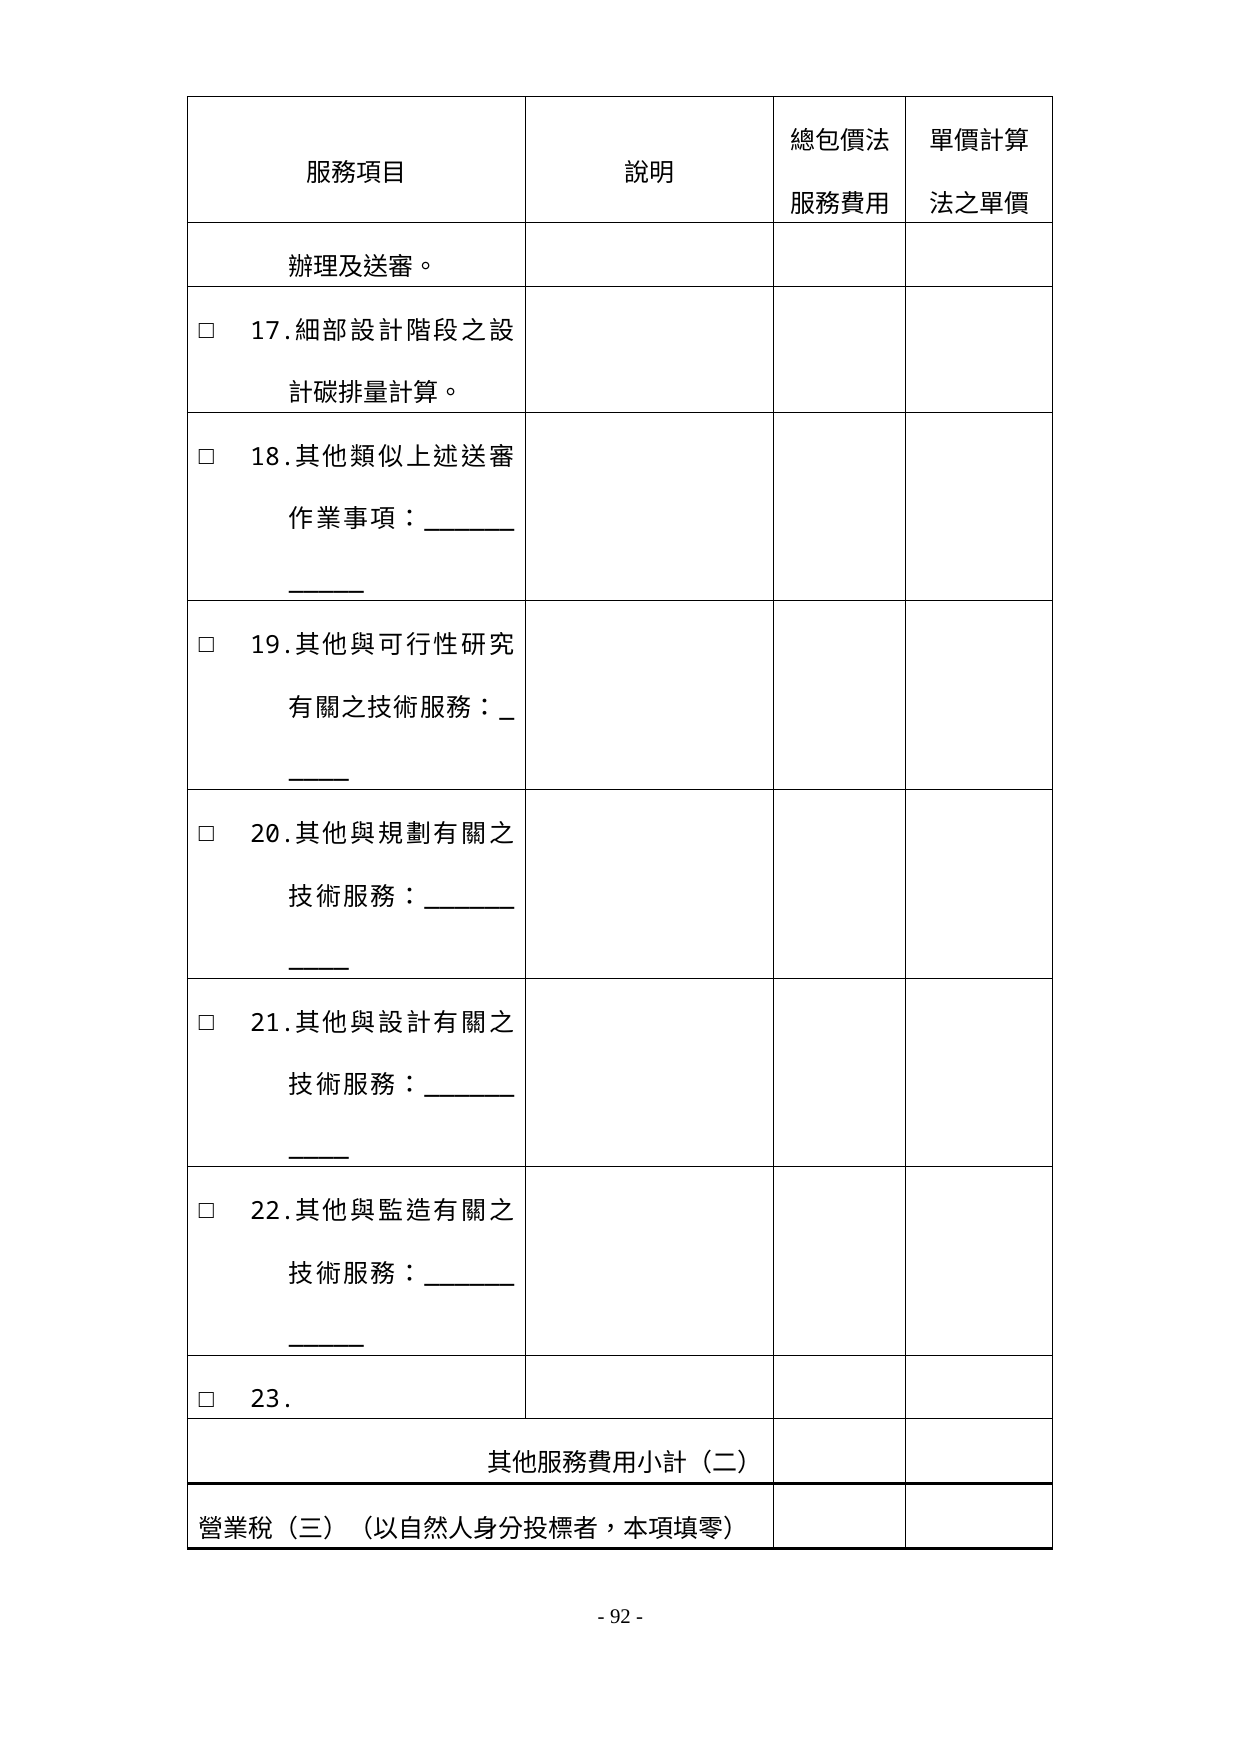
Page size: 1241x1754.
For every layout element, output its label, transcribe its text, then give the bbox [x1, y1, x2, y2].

table_cell [774, 979, 905, 1166]
table_cell [906, 979, 1052, 1166]
table_cell [906, 790, 1052, 977]
table_cell [526, 790, 773, 977]
table_cell [906, 413, 1052, 600]
table_cell [239, 1356, 525, 1418]
table_cell 其他類似上述送審作業事項：___________ [239, 413, 525, 600]
table_cell [774, 413, 905, 600]
table_cell [906, 1167, 1052, 1354]
table_cell [526, 601, 773, 789]
table_cell [774, 1419, 905, 1482]
table_cell 營業稅（三）（以自然人身分投標者，本項填零） [188, 1485, 773, 1547]
table_cell [906, 223, 1052, 286]
table_cell [774, 1356, 905, 1418]
table_cell [906, 1419, 1052, 1482]
table_cell [906, 287, 1052, 412]
table_cell [526, 223, 773, 286]
table_cell [526, 979, 773, 1166]
table_cell [526, 1356, 773, 1418]
table_cell 其他與規劃有關之技術服務：__________ [239, 790, 525, 977]
table_header 說明 [526, 97, 773, 222]
table_header 服務項目 [188, 97, 525, 222]
table_cell □ [188, 601, 239, 789]
table_cell □ [188, 1167, 239, 1354]
table_cell 其他與設計有關之技術服務：__________ [239, 979, 525, 1166]
table_header 單價計算法之單價 [906, 97, 1052, 222]
table_cell 其他與監造有關之技術服務：___________ [239, 1167, 525, 1354]
table_cell [774, 1167, 905, 1354]
table_cell [906, 1356, 1052, 1418]
table_cell □ [188, 1356, 239, 1418]
table_cell [188, 223, 239, 286]
table_cell 辦理及送審。 [239, 223, 525, 286]
table_cell 其他與可行性研究有關之技術服務：_____ [239, 601, 525, 789]
table_cell [774, 223, 905, 286]
table_cell □ [188, 790, 239, 977]
table_cell 其他服務費用小計（二） [188, 1419, 773, 1482]
table_cell [774, 790, 905, 977]
table_cell [906, 1485, 1052, 1547]
table_cell [526, 1167, 773, 1354]
table_cell [774, 601, 905, 789]
table_cell [774, 1485, 905, 1547]
table_cell □ [188, 287, 239, 412]
table_cell [906, 601, 1052, 789]
table_cell □ [188, 979, 239, 1166]
table_cell [774, 287, 905, 412]
table_cell [526, 413, 773, 600]
table_header 總包價法服務費用 [774, 97, 905, 222]
table_cell 細部設計階段之設計碳排量計算。 [239, 287, 525, 412]
table_cell □ [188, 413, 239, 600]
table_cell [526, 287, 773, 412]
